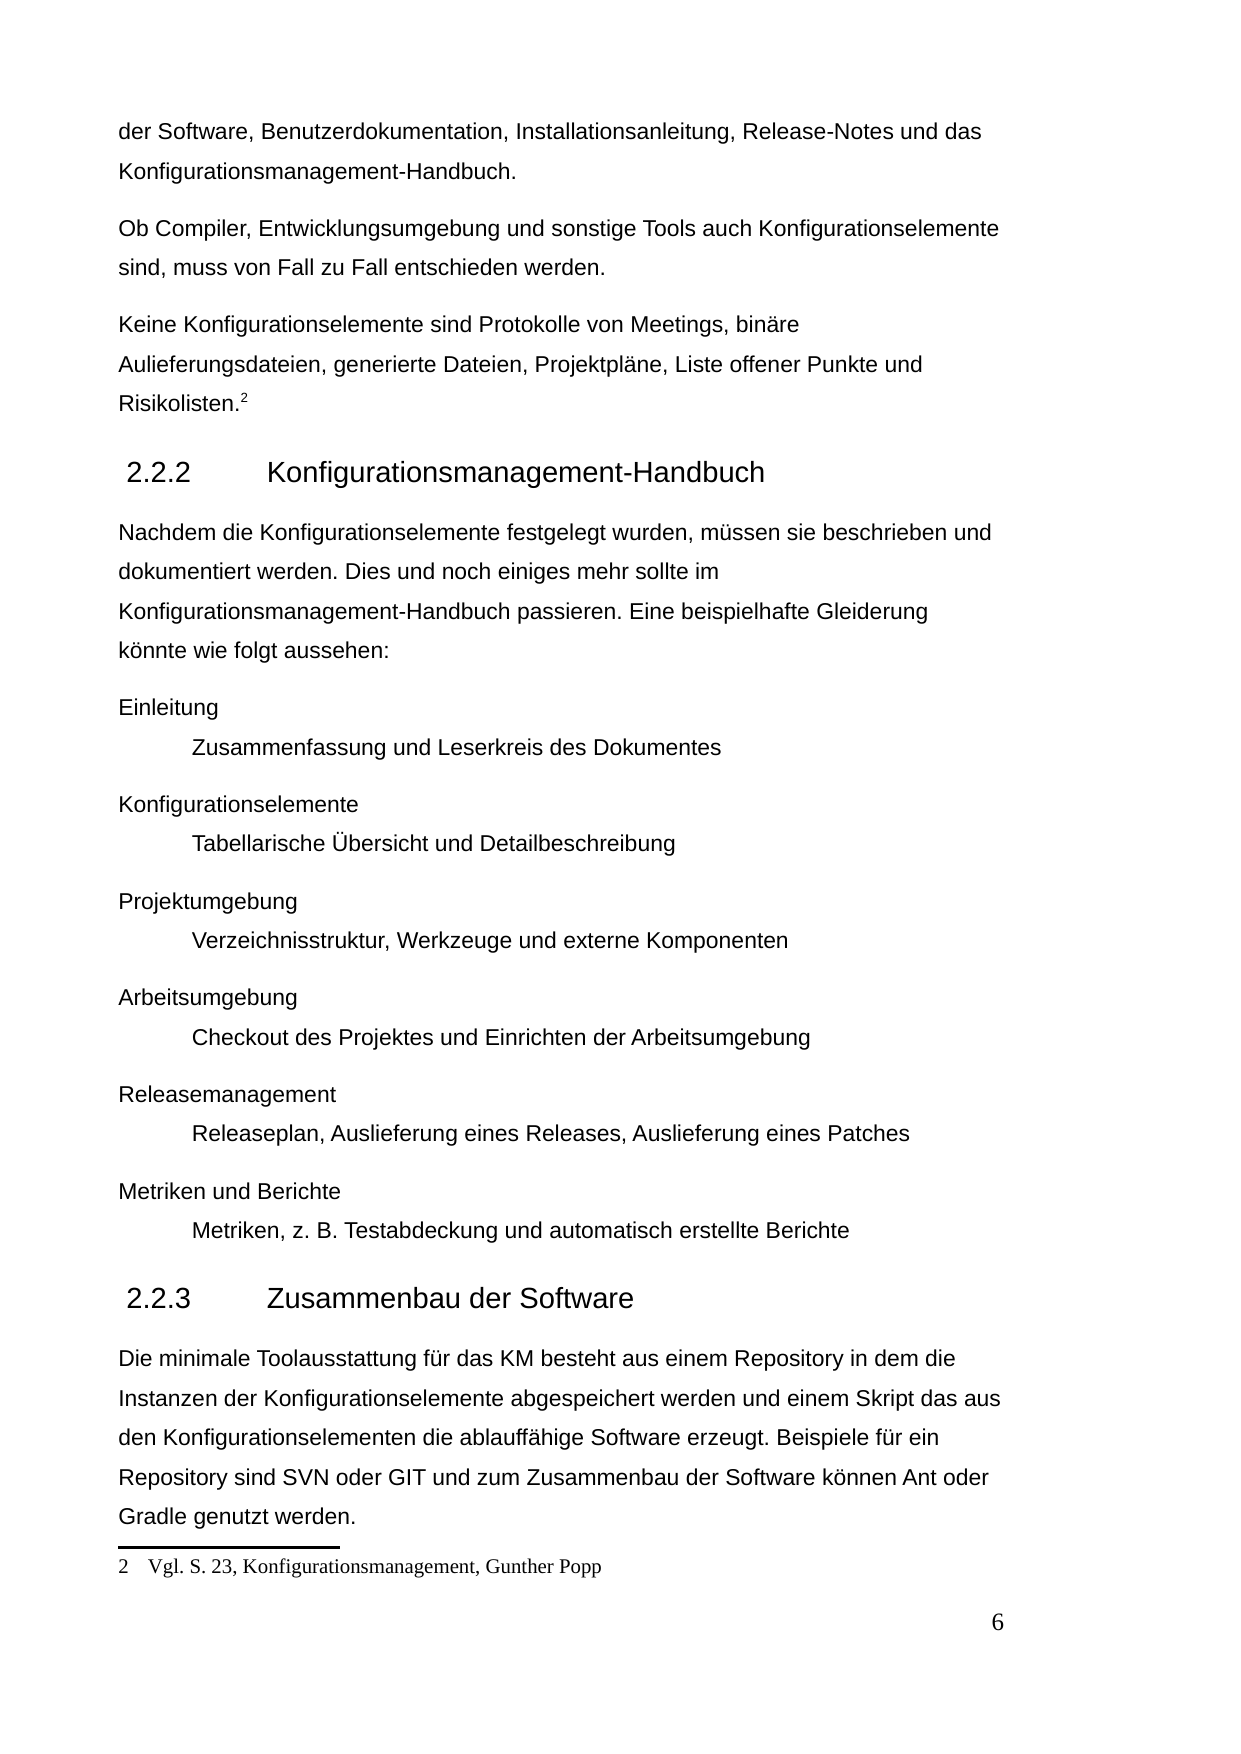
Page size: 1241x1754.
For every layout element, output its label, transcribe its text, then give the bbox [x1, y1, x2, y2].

text Arbeitsumgebung Checkout des Projektes und Einrichten der Arbeitsumgebung [118, 984, 1004, 1050]
text Metriken und Berichte Metriken, z. B. Testabdeckung und automatisch erstellte Berichte [118, 1178, 1004, 1243]
text Ob Compiler, Entwicklungsumgebung und sonstige Tools auch Konfigurationselemente sind, muss von Fall zu Fall entschieden werden. [118, 215, 1004, 281]
text Einleitung Zusammenfassung und Leserkreis des Dokumentes [118, 694, 1004, 760]
text Nachdem die Konfigurationselemente festgelegt wurden, müssen sie beschrieben und dokumentiert werden. Dies und noch einiges mehr sollte im Konfigurationsmanagement-Handbuch passieren. Eine beispielhafte Gleiderung könnte wie folgt aussehen: [118, 519, 1004, 663]
text Releasemanagement Releaseplan, Auslieferung eines Releases, Auslieferung eines Patches [118, 1081, 1004, 1147]
subtitle Zusammenbau der Software [118, 1282, 1004, 1315]
text Projektumgebung Verzeichnisstruktur, Werkzeuge und externe Komponenten [118, 888, 1004, 953]
text Vgl. S. 23, Konfigurationsmanagement, Gunther Popp [118, 1553, 1004, 1578]
text Konfigurationselemente Tabellarische Übersicht und Detailbeschreibung [118, 791, 1004, 857]
text Keine Konfigurationselemente sind Protokolle von Meetings, binäre Aulieferungsdateien, generierte Dateien, Projektpläne, Liste offener Punkte und Risikolisten. [118, 311, 1004, 417]
subtitle Konfigurationsmanagement-Handbuch [118, 455, 1004, 488]
text der Software, Benutzerdokumentation, Installationsanleitung, Release-Notes und das Konfigurationsmanagement-Handbuch. [118, 118, 1004, 184]
text Die minimale Toolausstattung für das KM besteht aus einem Repository in dem die Instanzen der Konfigurationselemente abgespeichert werden und einem Skript das aus den Konfigurationselementen die ablauffähige Software erzeugt. Beispiele für ein Repository sind SVN oder GIT und zum Zusammenbau der Software können Ant oder Gradle genutzt werden. [118, 1345, 1004, 1529]
